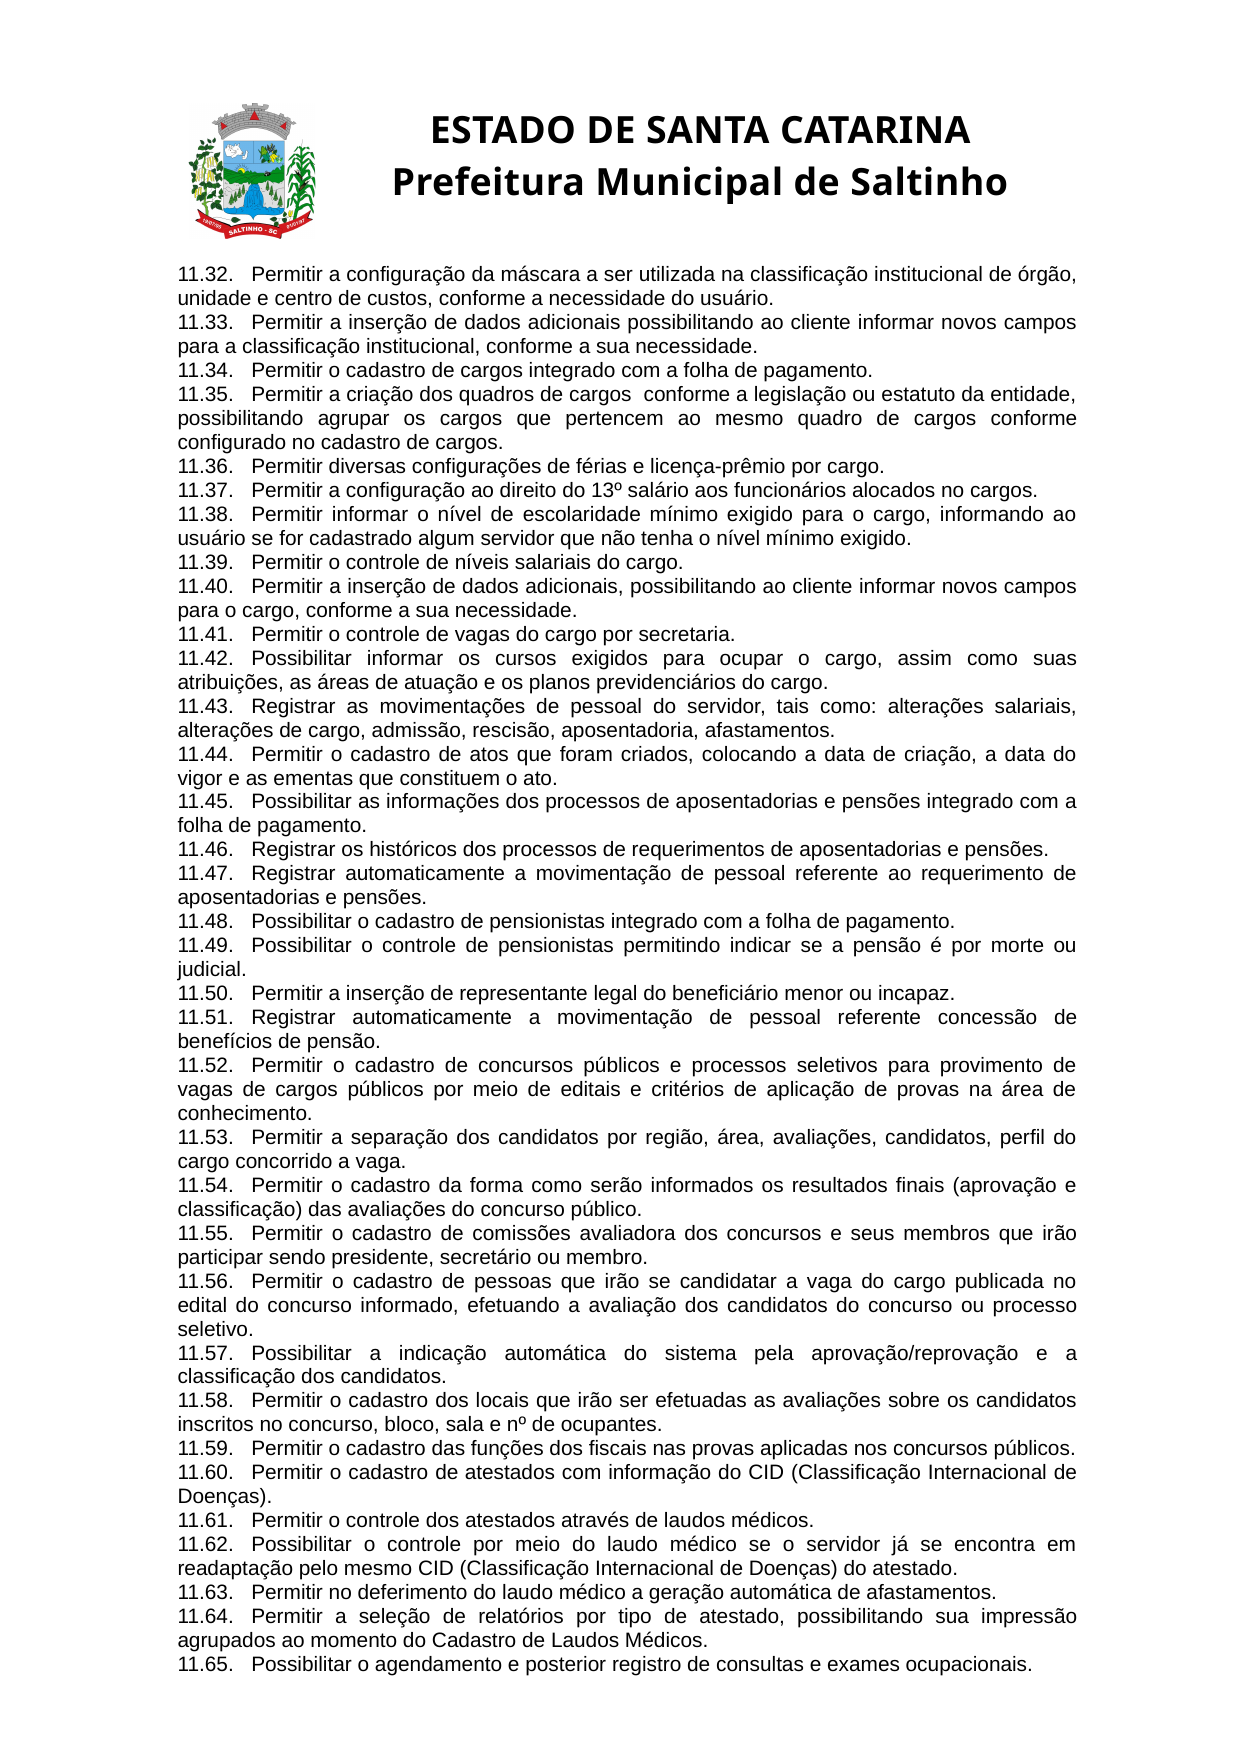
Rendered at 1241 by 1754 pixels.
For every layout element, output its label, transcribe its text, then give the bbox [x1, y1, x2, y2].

list Permitir o controle de níveis salariais do cargo. [177, 550, 1078, 574]
list Permitir a inserção de representante legal do beneficiário menor ou incapaz. [177, 981, 1078, 1005]
list Permitir o cadastro das funções dos fiscais nas provas aplicadas nos concursos públicos. [177, 1436, 1078, 1460]
list Possibilitar as informações dos processos de aposentadorias e pensões integrado com a folha de pagamento. [177, 789, 1078, 837]
list Possibilitar o controle por meio do laudo médico se o servidor já se encontra em readaptação pelo mesmo CID (Classificação Internacional de Doenças) do atestado. [177, 1532, 1078, 1580]
list Possibilitar o agendamento e posterior registro de consultas e exames ocupacionais. [177, 1652, 1078, 1676]
list Permitir o cadastro de atestados com informação do CID (Classificação Internacional de Doenças). [177, 1460, 1078, 1508]
list Permitir o cadastro de atos que foram criados, colocando a data de criação, a data do vigor e as ementas que constituem o ato. [177, 741, 1078, 789]
list Permitir a inserção de dados adicionais possibilitando ao cliente informar novos campos para a classificação institucional, conforme a sua necessidade. [177, 310, 1078, 358]
list Permitir o cadastro de pessoas que irão se candidatar a vaga do cargo publicada no edital do concurso informado, efetuando a avaliação dos candidatos do concurso ou processo seletivo. [177, 1268, 1078, 1340]
list Registrar automaticamente a movimentação de pessoal referente concessão de benefícios de pensão. [177, 1005, 1078, 1053]
list Possibilitar a indicação automática do sistema pela aprovação/reprovação e a classificação dos candidatos. [177, 1340, 1078, 1388]
list Permitir a criação dos quadros de cargos conforme a legislação ou estatuto da entidade, possibilitando agrupar os cargos que pertencem ao mesmo quadro de cargos conforme configurado no cadastro de cargos. [177, 382, 1078, 454]
list Possibilitar o cadastro de pensionistas integrado com a folha de pagamento. [177, 909, 1078, 933]
list Permitir diversas configurações de férias e licença-prêmio por cargo. [177, 454, 1078, 478]
list Permitir o cadastro de cargos integrado com a folha de pagamento. [177, 358, 1078, 382]
list Possibilitar o controle de pensionistas permitindo indicar se a pensão é por morte ou judicial. [177, 933, 1078, 981]
list Permitir a inserção de dados adicionais, possibilitando ao cliente informar novos campos para o cargo, conforme a sua necessidade. [177, 574, 1078, 622]
list Permitir a separação dos candidatos por região, área, avaliações, candidatos, perfil do cargo concorrido a vaga. [177, 1125, 1078, 1173]
list Permitir o cadastro de concursos públicos e processos seletivos para provimento de vagas de cargos públicos por meio de editais e critérios de aplicação de provas na área de conhecimento. [177, 1053, 1078, 1125]
list Permitir o controle de vagas do cargo por secretaria. [177, 622, 1078, 646]
list Permitir o cadastro dos locais que irão ser efetuadas as avaliações sobre os candidatos inscritos no concurso, bloco, sala e nº de ocupantes. [177, 1388, 1078, 1436]
list Registrar as movimentações de pessoal do servidor, tais como: alterações salariais, alterações de cargo, admissão, rescisão, aposentadoria, afastamentos. [177, 693, 1078, 741]
list Permitir a configuração ao direito do 13º salário aos funcionários alocados no cargos. [177, 478, 1078, 502]
list Permitir informar o nível de escolaridade mínimo exigido para o cargo, informando ao usuário se for cadastrado algum servidor que não tenha o nível mínimo exigido. [177, 502, 1078, 550]
list Registrar os históricos dos processos de requerimentos de aposentadorias e pensões. [177, 837, 1078, 861]
list Registrar automaticamente a movimentação de pessoal referente ao requerimento de aposentadorias e pensões. [177, 861, 1078, 909]
list Permitir o cadastro de comissões avaliadora dos concursos e seus membros que irão participar sendo presidente, secretário ou membro. [177, 1221, 1078, 1268]
list Permitir a seleção de relatórios por tipo de atestado, possibilitando sua impressão agrupados ao momento do Cadastro de Laudos Médicos. [177, 1604, 1078, 1652]
list Permitir a configuração da máscara a ser utilizada na classificação institucional de órgão, unidade e centro de custos, conforme a necessidade do usuário. [177, 262, 1078, 310]
list Permitir no deferimento do laudo médico a geração automática de afastamentos. [177, 1580, 1078, 1604]
list Permitir o controle dos atestados através de laudos médicos. [177, 1508, 1078, 1532]
list Permitir o cadastro da forma como serão informados os resultados finais (aprovação e classificação) das avaliações do concurso público. [177, 1173, 1078, 1221]
list Possibilitar informar os cursos exigidos para ocupar o cargo, assim como suas atribuições, as áreas de atuação e os planos previdenciários do cargo. [177, 646, 1078, 693]
